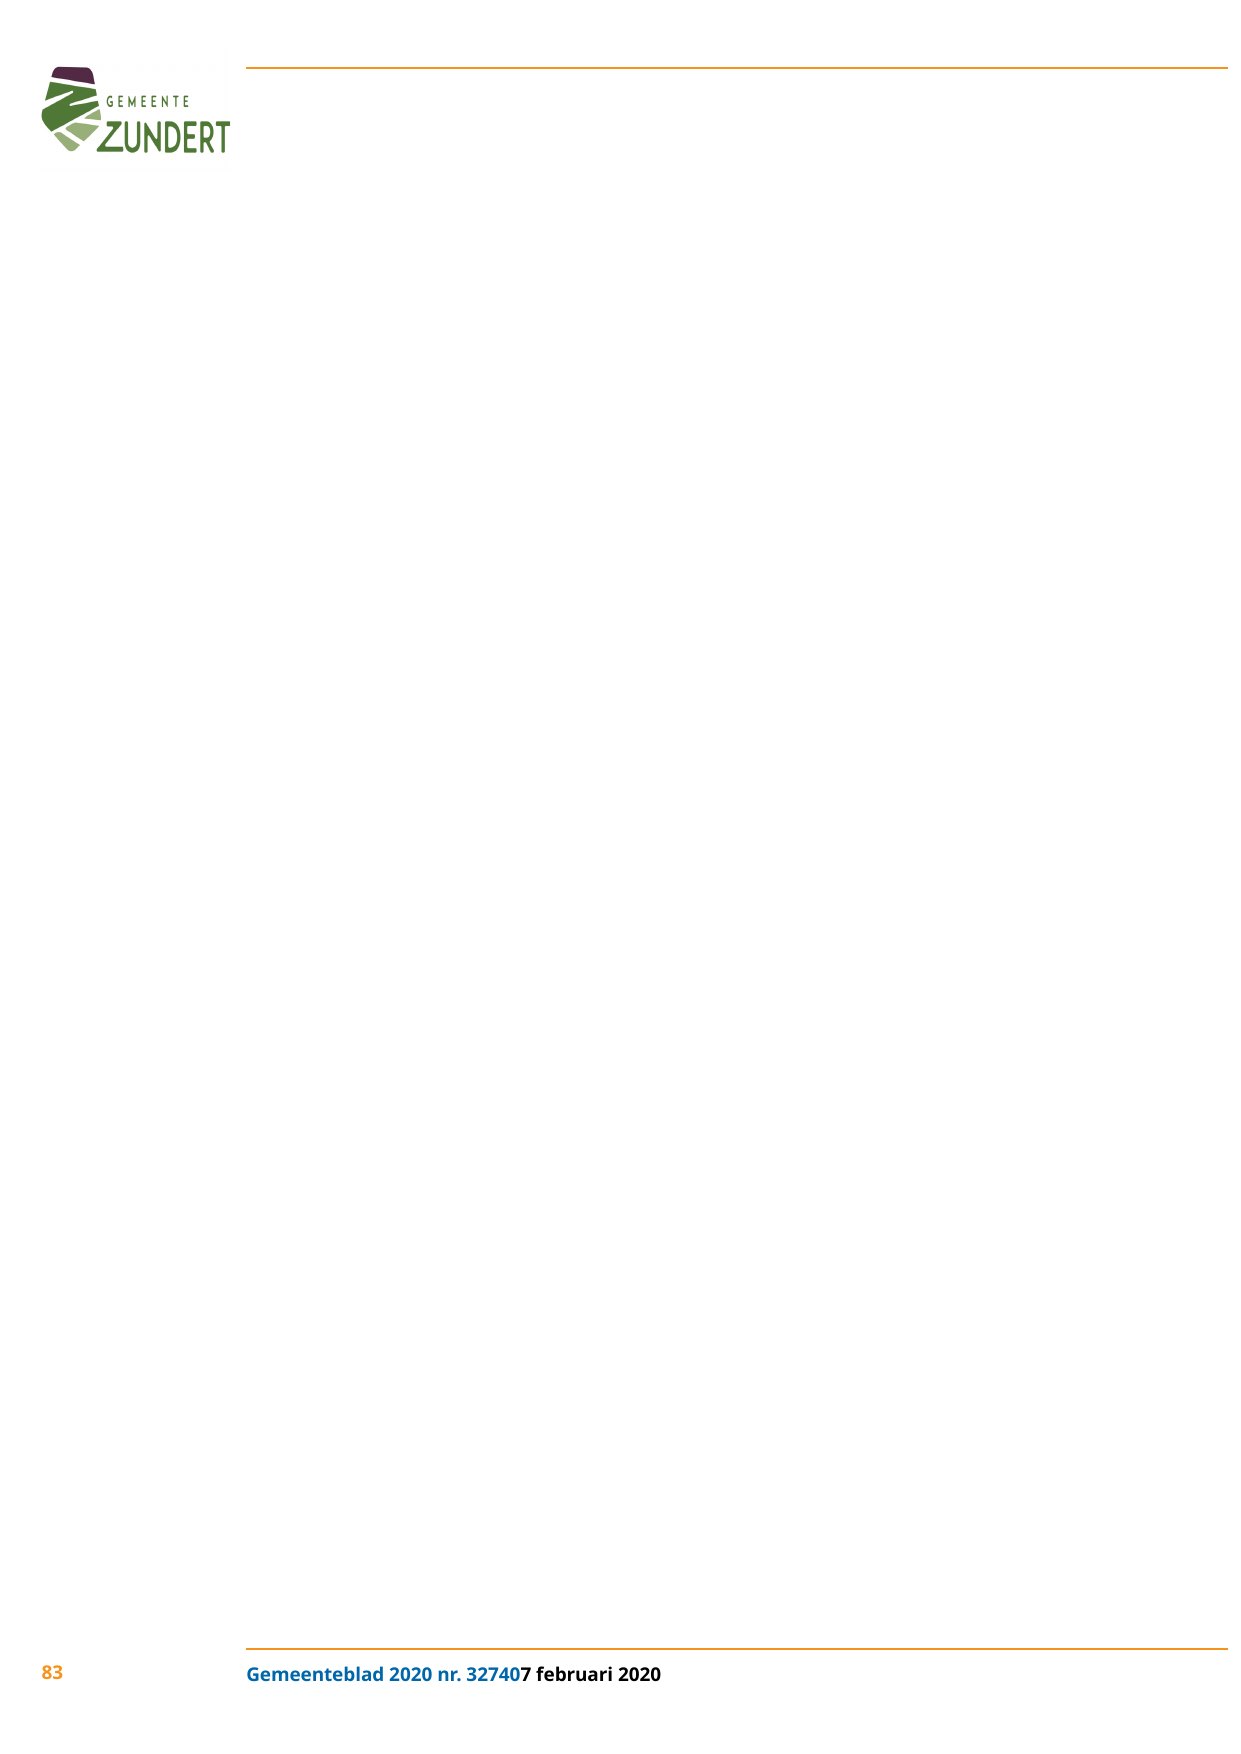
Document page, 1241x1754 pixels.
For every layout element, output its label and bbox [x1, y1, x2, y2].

picture [41, 47, 231, 172]
